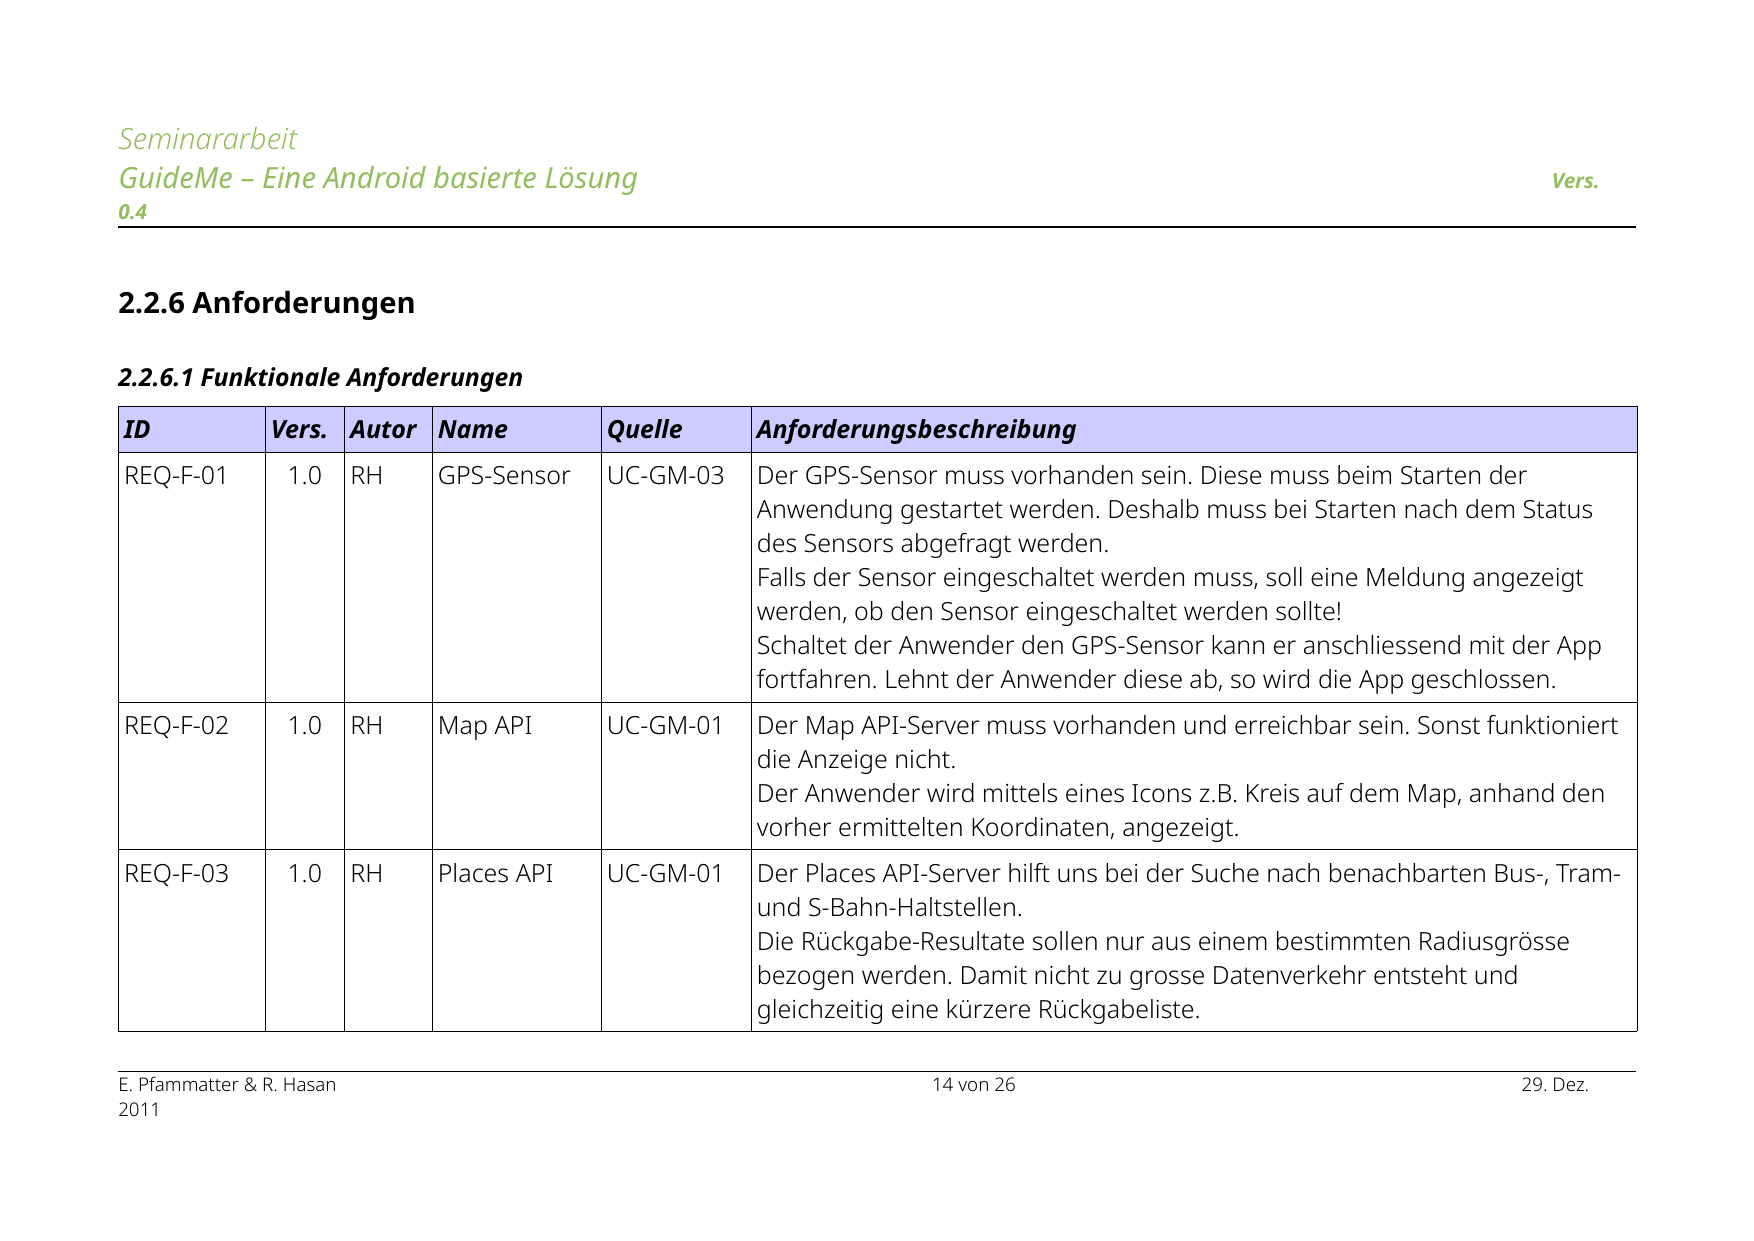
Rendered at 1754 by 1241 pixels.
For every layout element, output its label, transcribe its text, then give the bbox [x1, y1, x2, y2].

table_cell REQ-F-02 [119, 703, 265, 849]
table_cell GPS-Sensor [433, 453, 601, 702]
table_cell REQ-F-01 [119, 453, 265, 702]
table_cell Der Map API-Server muss vorhanden und erreichbar sein. Sonst funktioniert die Anzeige nicht. Der Anwender wird mittels eines Icons z.B. Kreis auf dem Map, anhand den vorher ermittelten Koordinaten, angezeigt. [752, 703, 1637, 849]
table_cell UC-GM-03 [602, 453, 751, 702]
table_cell UC-GM-01 [602, 703, 751, 849]
table_cell Places API [433, 850, 601, 1031]
subtitle 2.2.6.1 Funktionale Anforderungen [118, 360, 1636, 393]
table_cell RH [345, 703, 432, 849]
table_header Quelle [602, 407, 751, 452]
table_header Vers. [266, 407, 344, 452]
subtitle 2.2.6 Anforderungen [118, 282, 1636, 322]
table_header Anforderungsbeschreibung [752, 407, 1637, 452]
table_cell REQ-F-03 [119, 850, 265, 1031]
table_cell Der GPS-Sensor muss vorhanden sein. Diese muss beim Starten der Anwendung gestartet werden. Deshalb muss bei Starten nach dem Status des Sensors abgefragt werden. Falls der Sensor eingeschaltet werden muss, soll eine Meldung angezeigt werden, ob den Sensor eingeschaltet werden sollte! Schaltet der Anwender den GPS-Sensor kann er anschliessend mit der App fortfahren. Lehnt der Anwender diese ab, so wird die App geschlossen. [752, 453, 1637, 702]
table_cell 1.0 [266, 703, 344, 849]
table_header ID [119, 407, 265, 452]
table_cell 1.0 [266, 453, 344, 702]
table_header Name [433, 407, 601, 452]
table_header Autor [345, 407, 432, 452]
table_cell RH [345, 453, 432, 702]
table_cell Der Places API-Server hilft uns bei der Suche nach benachbarten Bus-, Tram- und S-Bahn-Haltstellen. Die Rückgabe-Resultate sollen nur aus einem bestimmten Radiusgrösse bezogen werden. Damit nicht zu grosse Datenverkehr entsteht und gleichzeitig eine kürzere Rückgabeliste. [752, 850, 1637, 1031]
table_cell RH [345, 850, 432, 1031]
table_cell Map API [433, 703, 601, 849]
table_cell 1.0 [266, 850, 344, 1031]
table_cell UC-GM-01 [602, 850, 751, 1031]
